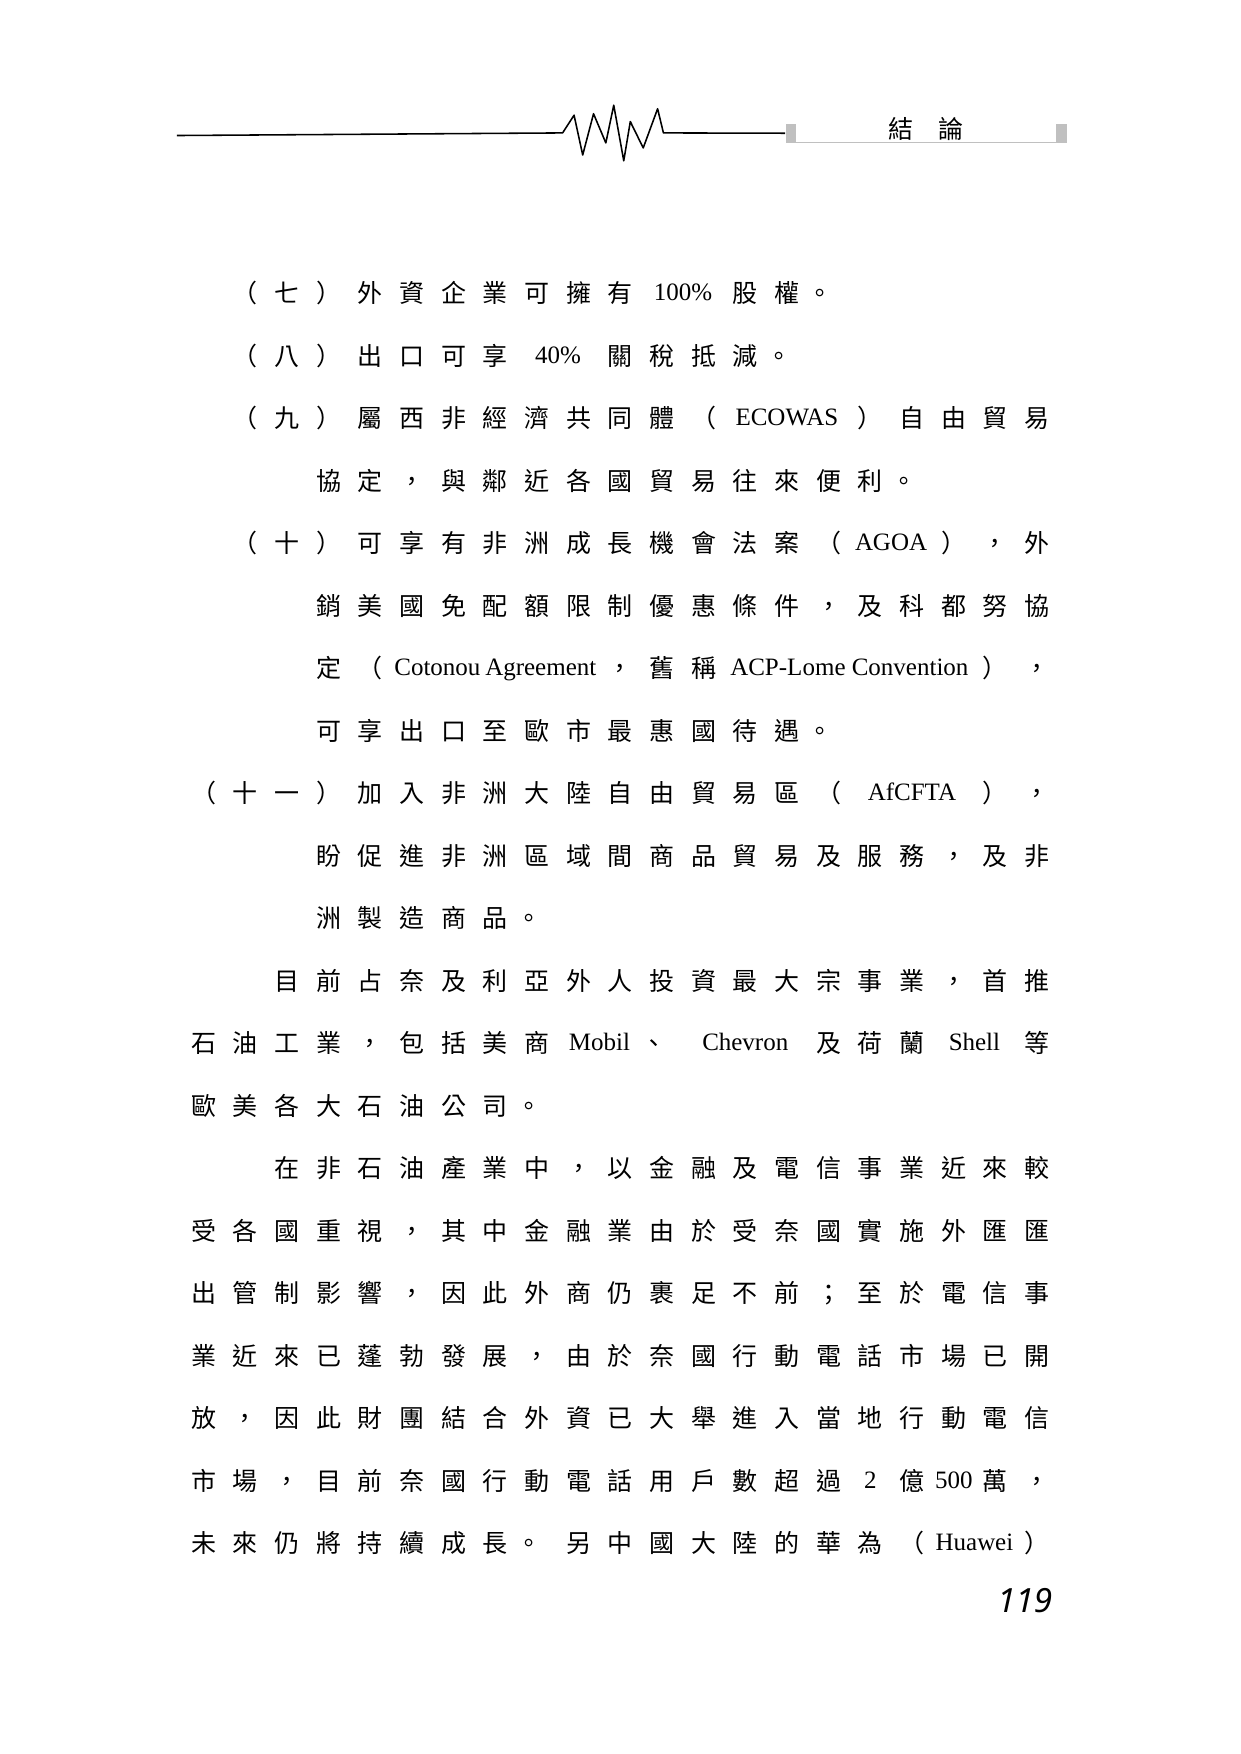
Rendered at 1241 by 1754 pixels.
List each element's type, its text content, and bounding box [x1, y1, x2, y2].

text （十一）加入非洲大陸自由貿易區（AfCFTA），盼促進非洲區域間商品貿易及服務，及非洲製造商品。 [183, 750, 1058, 938]
text （九）屬西非經濟共同體（ECOWAS）自由貿易協定，與鄰近各國貿易往來便利。 [207, 375, 1058, 500]
text 目前占奈及利亞外人投資最大宗事業，首推石油工業，包括美商Mobil、Chevron及荷蘭Shell等歐美各大石油公司。 [183, 938, 1058, 1125]
text （七）外資企業可擁有100%股權。 [207, 250, 1058, 313]
text （十）可享有非洲成長機會法案（AGOA），外銷美國免配額限制優惠條件，及科都努協定（Cotonou Agreement，舊稱ACP-Lome Convention），可享出口至歐市最惠國待遇。 [207, 500, 1058, 750]
text 在非石油產業中，以金融及電信事業近來較受各國重視，其中金融業由於受奈國實施外匯匯出管制影響，因此外商仍裹足不前；至於電信事業近來已蓬勃發展，由於奈國行動電話市場已開放，因此財團結合外資已大舉進入當地行動電信市場，目前奈國行動電話用戶數超過2億500萬，未來仍將持續成長。另中國大陸的華為（Huawei） [183, 1125, 1058, 1563]
text （八）出口可享40%關稅抵減。 [207, 313, 1058, 375]
